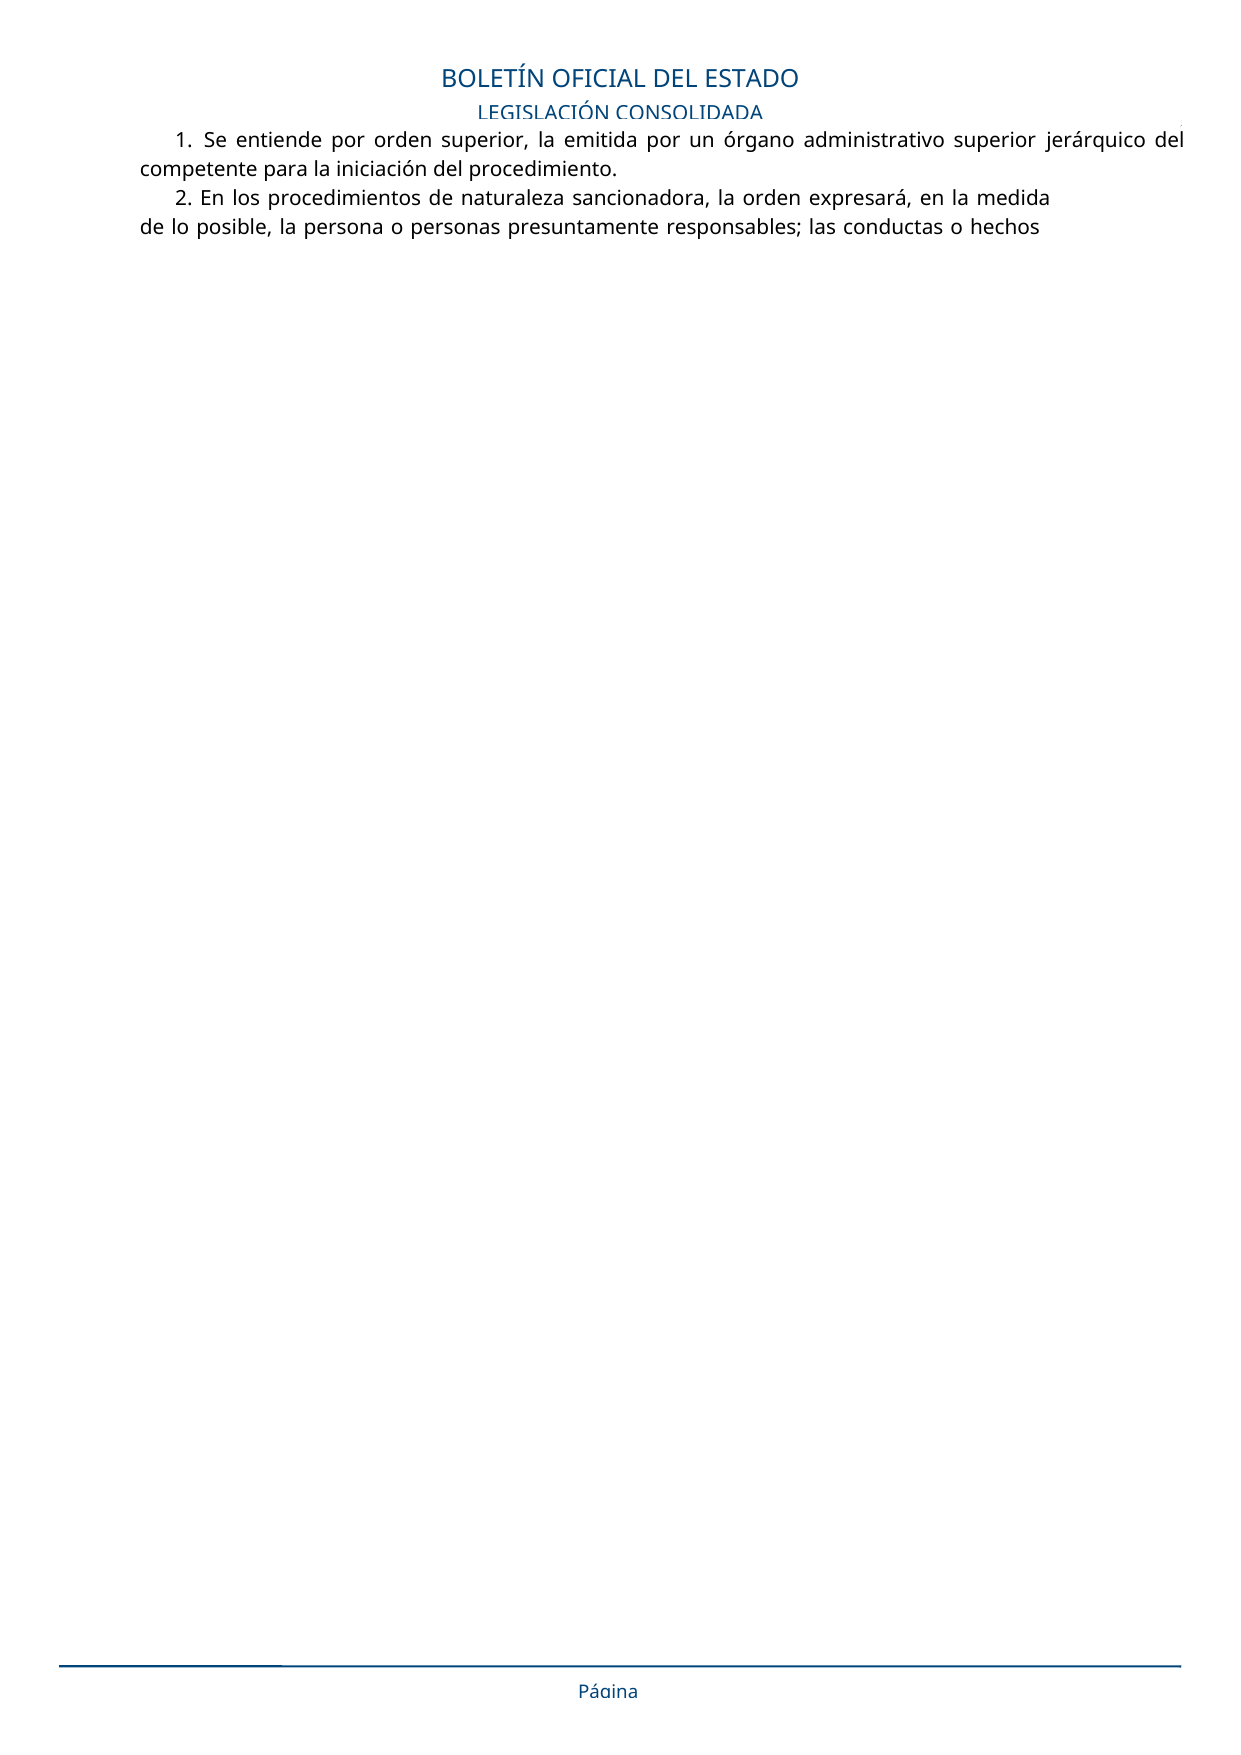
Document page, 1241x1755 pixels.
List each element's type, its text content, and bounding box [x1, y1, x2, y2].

list Se entiende por orden superior, la emitida por un órgano administrativo superior jerárquico del competente para la iniciación del procedimiento. [139, 125, 1184, 182]
list En los procedimientos de naturaleza sancionadora, la orden expresará, en la medida de lo posible, la persona o personas presuntamente responsables; las conductas o hechos [139, 183, 1052, 240]
